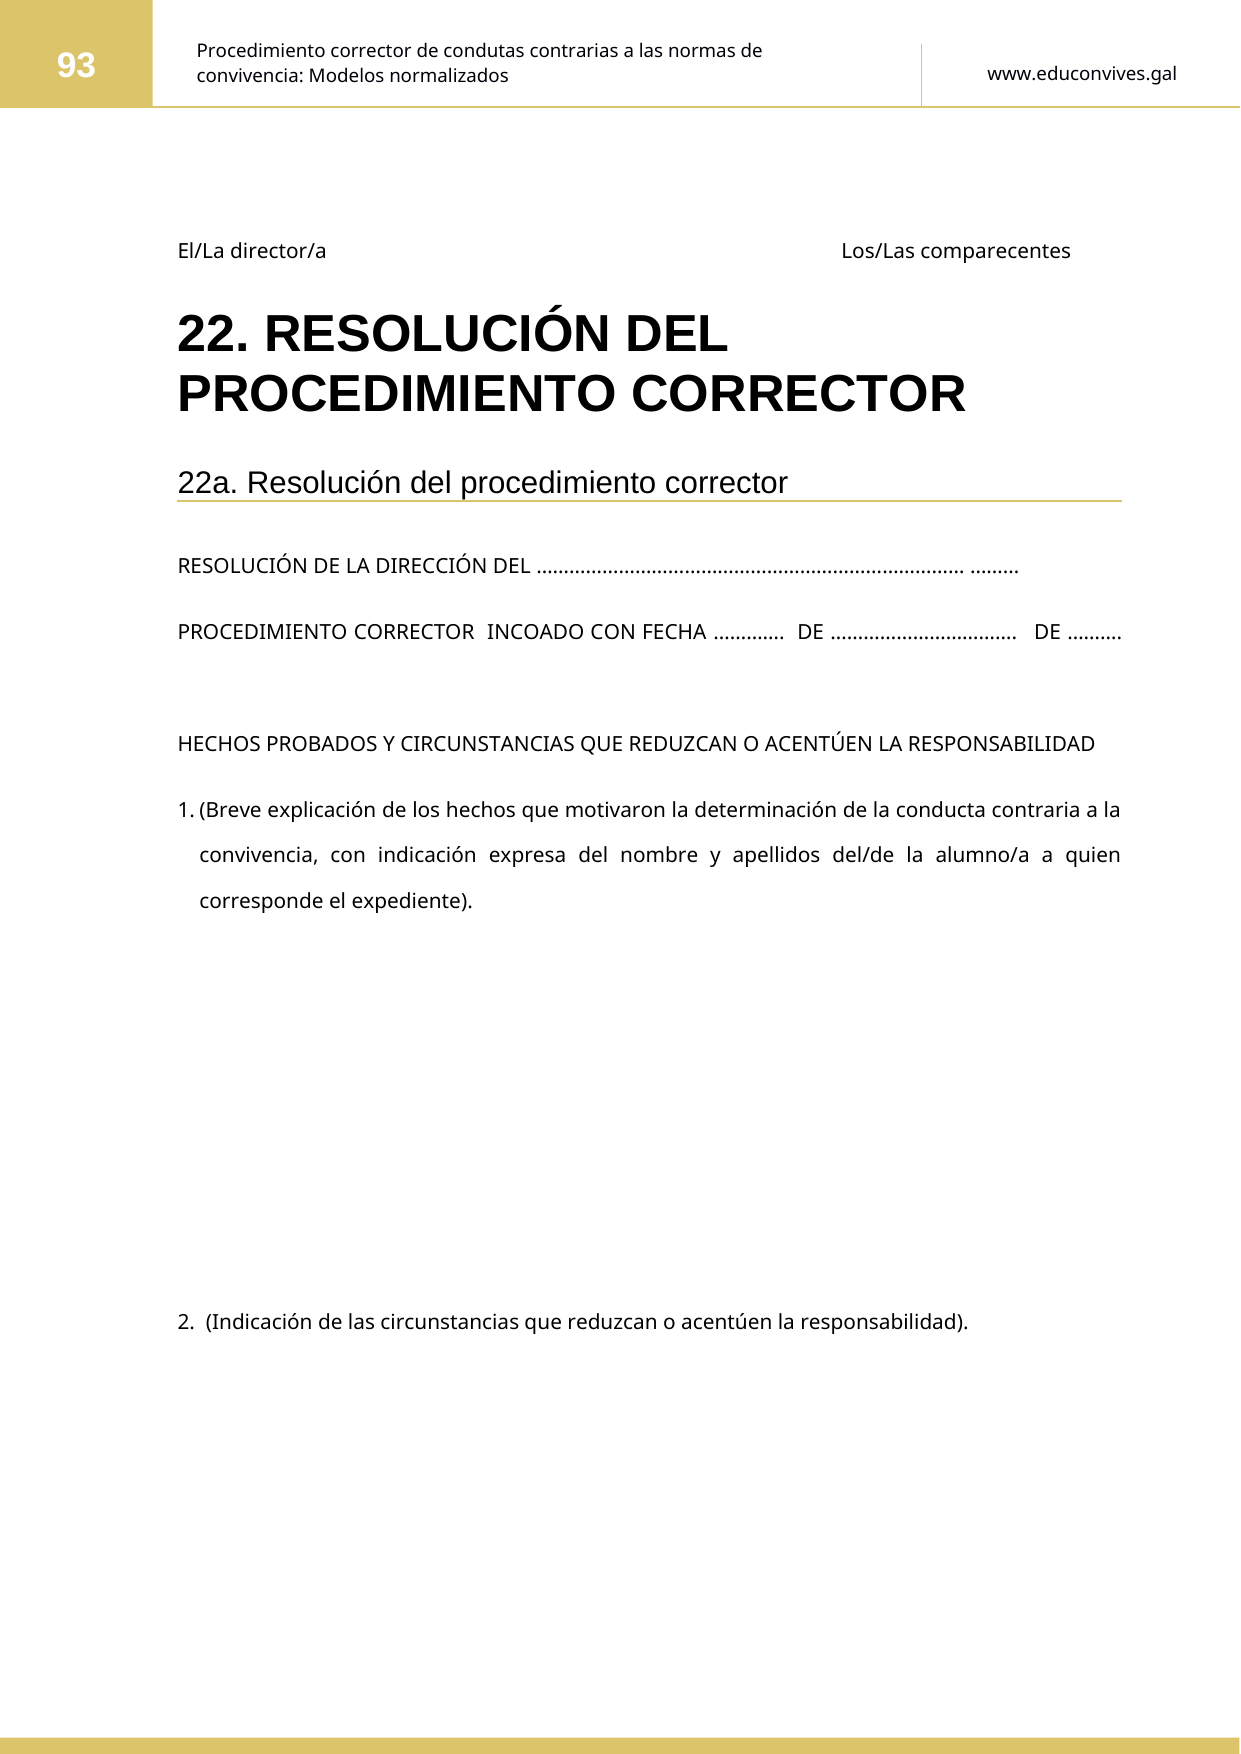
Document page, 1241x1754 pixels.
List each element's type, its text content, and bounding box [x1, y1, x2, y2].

text El/La director/a Los/Las comparecentes [177, 236, 1122, 265]
text PROCEDIMIENTO CORRECTOR INCOADO CON FECHA …………. DE ……………………………. DE ………. [177, 617, 1122, 691]
text RESOLUCIÓN DE LA DIRECCIÓN DEL …………………………………………………………………… ……… [177, 551, 1122, 579]
list (Breve explicación de los hechos que motivaron la determinación de la conducta contraria a la convivencia, con indicación expresa del nombre y apellidos del/de la alumno/a a quien corresponde el expediente). [177, 795, 1122, 914]
text 2. (Indicación de las circunstancias que reduzcan o acentúen la responsabilidad). [177, 1307, 1122, 1336]
text HECHOS PROBADOS Y CIRCUNSTANCIAS QUE REDUZCAN O ACENTÚEN LA RESPONSABILIDAD [177, 729, 1122, 757]
subtitle 22a. Resolución del procedimiento corrector [177, 464, 1122, 500]
title 22. RESOLUCIÓN DEL PROCEDIMIENTO CORRECTOR [177, 302, 1122, 422]
